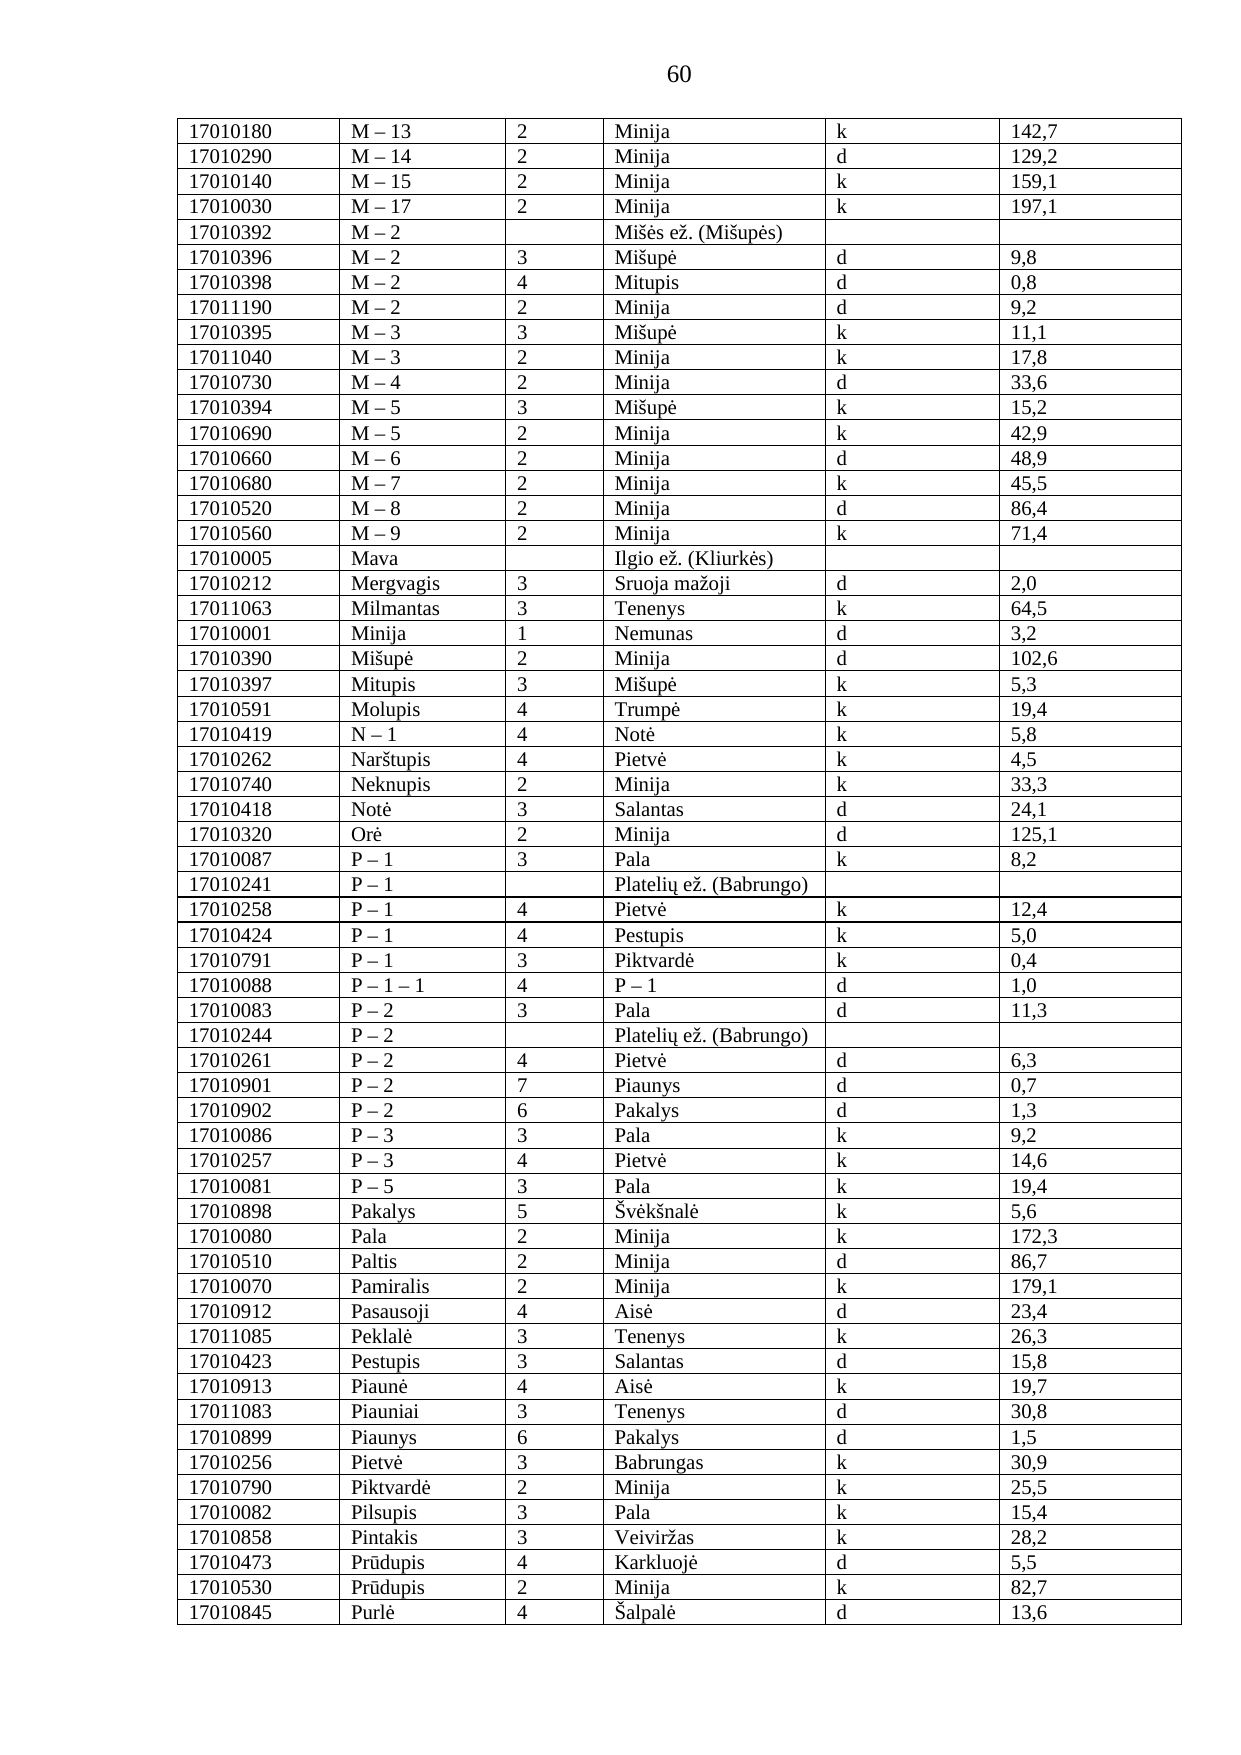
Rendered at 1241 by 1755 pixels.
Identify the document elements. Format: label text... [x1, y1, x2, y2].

table_cell Mišupė [604, 671, 825, 696]
table_cell Pasausoji [340, 1299, 505, 1323]
table_cell Mišupė [604, 395, 825, 419]
table_cell 17010290 [178, 144, 339, 168]
table_cell 4 [506, 1600, 603, 1624]
table_cell 3,2 [1000, 621, 1181, 645]
table_cell k [826, 1224, 999, 1248]
table_cell P – 2 [340, 1048, 505, 1072]
table_cell 17010418 [178, 797, 339, 821]
table_cell 5,8 [1000, 722, 1181, 746]
table_cell 4 [506, 722, 603, 746]
table_cell 25,5 [1000, 1475, 1181, 1499]
table_cell k [826, 420, 999, 444]
table_cell 142,7 [1000, 119, 1181, 143]
table_cell 15,2 [1000, 395, 1181, 419]
table_cell 17010256 [178, 1450, 339, 1474]
table_cell 4 [506, 898, 603, 921]
table_cell d [826, 1048, 999, 1072]
table_cell 0,8 [1000, 270, 1181, 294]
table_cell d [826, 621, 999, 645]
table_cell 17010791 [178, 948, 339, 972]
table_cell Pietvė [604, 1048, 825, 1072]
table_cell 17010790 [178, 1475, 339, 1499]
table_cell Minija [604, 295, 825, 319]
table_cell 17010845 [178, 1600, 339, 1624]
table_cell M – 3 [340, 320, 505, 344]
table_cell 17010913 [178, 1374, 339, 1398]
table_cell d [826, 973, 999, 997]
table_cell Paltis [340, 1249, 505, 1273]
table_cell k [826, 1174, 999, 1198]
table_cell 17,8 [1000, 345, 1181, 369]
table_cell 9,2 [1000, 295, 1181, 319]
table_cell 2 [506, 295, 603, 319]
table_cell 1 [506, 621, 603, 645]
table_cell d [826, 144, 999, 168]
table_cell 4 [506, 1149, 603, 1172]
table_cell 17010510 [178, 1249, 339, 1273]
table_cell Orė [340, 822, 505, 846]
table_cell 17010423 [178, 1349, 339, 1373]
table_cell Pamiralis [340, 1274, 505, 1298]
table_cell P – 2 [340, 1023, 505, 1047]
table_cell Pakalys [340, 1199, 505, 1223]
table_cell 9,2 [1000, 1123, 1181, 1147]
table_cell Pestupis [340, 1349, 505, 1373]
table_cell k [826, 1500, 999, 1524]
table_cell Pala [604, 847, 825, 871]
table_cell 15,8 [1000, 1349, 1181, 1373]
table_cell 17010258 [178, 898, 339, 921]
table_cell k [826, 195, 999, 218]
table_cell 86,7 [1000, 1249, 1181, 1273]
table_cell k [826, 722, 999, 746]
table_cell 3 [506, 245, 603, 269]
table_cell 2 [506, 420, 603, 444]
table_cell Minija [604, 646, 825, 670]
table_cell Platelių ež. (Babrungo) [604, 872, 825, 896]
table_cell 30,9 [1000, 1450, 1181, 1474]
table_cell Prūdupis [340, 1575, 505, 1599]
table_cell d [826, 245, 999, 269]
table_cell P – 1 [340, 898, 505, 921]
table_cell Minija [604, 370, 825, 394]
table_cell M – 6 [340, 446, 505, 469]
table_cell 4 [506, 1299, 603, 1323]
table_cell Minija [604, 345, 825, 369]
table_cell 17010030 [178, 195, 339, 218]
table_cell Pintakis [340, 1525, 505, 1549]
table_cell 17010902 [178, 1098, 339, 1122]
table_cell 2 [506, 169, 603, 193]
table_cell 17011063 [178, 596, 339, 620]
table_cell Salantas [604, 797, 825, 821]
table_cell Neknupis [340, 772, 505, 796]
table_cell [1000, 872, 1181, 896]
table_cell M – 3 [340, 345, 505, 369]
table_cell k [826, 671, 999, 696]
table_cell 3 [506, 1450, 603, 1474]
table_cell 17010087 [178, 847, 339, 871]
table_cell M – 5 [340, 420, 505, 444]
table_cell d [826, 998, 999, 1022]
table_cell 179,1 [1000, 1274, 1181, 1298]
table_cell Platelių ež. (Babrungo) [604, 1023, 825, 1047]
table_cell Pietvė [604, 747, 825, 771]
table_cell 2 [506, 1274, 603, 1298]
table_cell d [826, 1098, 999, 1122]
table_cell Mava [340, 546, 505, 570]
table_cell 86,4 [1000, 496, 1181, 520]
table_cell 12,4 [1000, 898, 1181, 921]
table_cell Notė [604, 722, 825, 746]
table_cell 17010081 [178, 1174, 339, 1198]
table_cell 33,3 [1000, 772, 1181, 796]
table_cell M – 17 [340, 195, 505, 218]
table_cell Minija [604, 1274, 825, 1298]
table_cell 64,5 [1000, 596, 1181, 620]
table_cell Pietvė [604, 1149, 825, 1172]
table_cell Minija [604, 1475, 825, 1499]
table_cell 17010660 [178, 446, 339, 469]
table_cell Peklalė [340, 1324, 505, 1348]
table_cell 11,1 [1000, 320, 1181, 344]
table_cell Nemunas [604, 621, 825, 645]
table_cell k [826, 1374, 999, 1398]
table_cell 17010070 [178, 1274, 339, 1298]
table_cell 24,1 [1000, 797, 1181, 821]
table_cell k [826, 898, 999, 921]
table_cell Piaunė [340, 1374, 505, 1398]
table_cell d [826, 370, 999, 394]
table_cell 3 [506, 320, 603, 344]
table_cell 28,2 [1000, 1525, 1181, 1549]
table_cell k [826, 320, 999, 344]
table_cell 102,6 [1000, 646, 1181, 670]
table_cell Milmantas [340, 596, 505, 620]
table_cell Piktvardė [340, 1475, 505, 1499]
table_cell 45,5 [1000, 471, 1181, 495]
table_cell Minija [604, 420, 825, 444]
table_cell d [826, 646, 999, 670]
table_cell Ilgio ež. (Kliurkės) [604, 546, 825, 570]
table_cell 17010530 [178, 1575, 339, 1599]
table_cell k [826, 1123, 999, 1147]
table_cell [1000, 546, 1181, 570]
table_cell M – 5 [340, 395, 505, 419]
table_cell Piktvardė [604, 948, 825, 972]
table_cell [506, 546, 603, 570]
table_cell Minija [604, 772, 825, 796]
table_cell [826, 546, 999, 570]
table_cell 17010082 [178, 1500, 339, 1524]
table_cell [826, 872, 999, 896]
table_cell Babrungas [604, 1450, 825, 1474]
table_cell 2 [506, 1249, 603, 1273]
table_cell M – 2 [340, 245, 505, 269]
table_cell 17010396 [178, 245, 339, 269]
table_cell d [826, 1400, 999, 1423]
table_cell Sruoja mažoji [604, 571, 825, 595]
table_cell k [826, 948, 999, 972]
table_cell N – 1 [340, 722, 505, 746]
table_cell Piaunys [604, 1073, 825, 1097]
table_cell 17010394 [178, 395, 339, 419]
table_cell P – 1 [340, 872, 505, 896]
table_cell d [826, 1425, 999, 1449]
table_cell [506, 220, 603, 244]
table_cell 172,3 [1000, 1224, 1181, 1248]
table_cell 3 [506, 395, 603, 419]
table_cell 3 [506, 1324, 603, 1348]
table_cell 2 [506, 345, 603, 369]
table_cell 17010560 [178, 521, 339, 545]
table_cell d [826, 270, 999, 294]
table_cell Pakalys [604, 1098, 825, 1122]
table_cell 0,4 [1000, 948, 1181, 972]
table_cell P – 2 [340, 1073, 505, 1097]
table_cell P – 3 [340, 1149, 505, 1172]
table_cell 15,4 [1000, 1500, 1181, 1524]
table_cell Mišės ež. (Mišupės) [604, 220, 825, 244]
table_cell Minija [604, 119, 825, 143]
table_cell Pala [604, 1174, 825, 1198]
table_cell 2,0 [1000, 571, 1181, 595]
table_cell Tenenys [604, 1324, 825, 1348]
table_cell 14,6 [1000, 1149, 1181, 1172]
table_cell 82,7 [1000, 1575, 1181, 1599]
table_cell 17010591 [178, 697, 339, 721]
table_cell 71,4 [1000, 521, 1181, 545]
table_cell 17011190 [178, 295, 339, 319]
table_cell 17010424 [178, 923, 339, 947]
table_cell Minija [604, 195, 825, 218]
table_cell 17010005 [178, 546, 339, 570]
table_cell 2 [506, 1575, 603, 1599]
table_cell Aisė [604, 1374, 825, 1398]
table_cell Aisė [604, 1299, 825, 1323]
table_cell Minija [604, 1249, 825, 1273]
table_cell k [826, 1199, 999, 1223]
table_cell M – 13 [340, 119, 505, 143]
table_cell 5 [506, 1199, 603, 1223]
table_cell 6 [506, 1098, 603, 1122]
table_cell 17010261 [178, 1048, 339, 1072]
table_cell k [826, 395, 999, 419]
table_cell Minija [604, 169, 825, 193]
table_cell Veiviržas [604, 1525, 825, 1549]
table_cell 17010390 [178, 646, 339, 670]
table_cell 5,5 [1000, 1550, 1181, 1574]
table_cell 17010180 [178, 119, 339, 143]
table_cell Piaunys [340, 1425, 505, 1449]
table_cell 3 [506, 1525, 603, 1549]
table_cell 17010680 [178, 471, 339, 495]
table_cell k [826, 1324, 999, 1348]
table_cell 3 [506, 1123, 603, 1147]
table_cell 19,4 [1000, 1174, 1181, 1198]
table_cell Pala [604, 1500, 825, 1524]
table_cell d [826, 496, 999, 520]
table_cell 17010520 [178, 496, 339, 520]
table_cell Pala [604, 998, 825, 1022]
table_cell 2 [506, 446, 603, 469]
table_cell 4 [506, 923, 603, 947]
table_cell Mitupis [604, 270, 825, 294]
table_cell 2 [506, 1224, 603, 1248]
table_cell 17011083 [178, 1400, 339, 1423]
table_cell Pestupis [604, 923, 825, 947]
table_cell k [826, 1274, 999, 1298]
table_cell 17010912 [178, 1299, 339, 1323]
table_cell Šalpalė [604, 1600, 825, 1624]
table_cell k [826, 471, 999, 495]
table_cell 3 [506, 571, 603, 595]
table_cell k [826, 1450, 999, 1474]
table_cell P – 1 [340, 923, 505, 947]
table_cell P – 2 [340, 1098, 505, 1122]
table_cell 19,7 [1000, 1374, 1181, 1398]
table_cell 3 [506, 1349, 603, 1373]
table_cell Minija [604, 822, 825, 846]
table_cell M – 2 [340, 270, 505, 294]
table_cell 125,1 [1000, 822, 1181, 846]
table_cell 3 [506, 1174, 603, 1198]
table_cell 11,3 [1000, 998, 1181, 1022]
table_cell 4 [506, 270, 603, 294]
table_cell k [826, 747, 999, 771]
table_cell Minija [340, 621, 505, 645]
table_cell 8,2 [1000, 847, 1181, 871]
table_cell 17010212 [178, 571, 339, 595]
table_cell 2 [506, 772, 603, 796]
table_cell 3 [506, 797, 603, 821]
table_cell M – 15 [340, 169, 505, 193]
table_cell 1,3 [1000, 1098, 1181, 1122]
table_cell 2 [506, 471, 603, 495]
table_cell Purlė [340, 1600, 505, 1624]
table_cell Mitupis [340, 671, 505, 696]
table_cell 2 [506, 195, 603, 218]
table_cell Pilsupis [340, 1500, 505, 1524]
table_cell 2 [506, 370, 603, 394]
table_cell 42,9 [1000, 420, 1181, 444]
table_cell d [826, 446, 999, 469]
table_cell 4 [506, 973, 603, 997]
table_cell Tenenys [604, 596, 825, 620]
table_cell 9,8 [1000, 245, 1181, 269]
table_cell Pietvė [340, 1450, 505, 1474]
table_cell Narštupis [340, 747, 505, 771]
table_cell Švėkšnalė [604, 1199, 825, 1223]
table_cell Mergvagis [340, 571, 505, 595]
table_cell 159,1 [1000, 169, 1181, 193]
table_cell Pala [604, 1123, 825, 1147]
table_cell [826, 220, 999, 244]
table_cell 6 [506, 1425, 603, 1449]
table_cell d [826, 571, 999, 595]
table_cell P – 1 [604, 973, 825, 997]
table_cell M – 4 [340, 370, 505, 394]
table_cell 17010899 [178, 1425, 339, 1449]
table_cell Mišupė [604, 320, 825, 344]
table_cell k [826, 847, 999, 871]
table_cell 17011085 [178, 1324, 339, 1348]
table_cell 6,3 [1000, 1048, 1181, 1072]
table_cell 5,6 [1000, 1199, 1181, 1223]
table_cell d [826, 797, 999, 821]
table_cell 2 [506, 119, 603, 143]
table_cell 3 [506, 847, 603, 871]
table_cell k [826, 923, 999, 947]
table_cell Minija [604, 446, 825, 469]
table_cell d [826, 1299, 999, 1323]
table_cell [506, 872, 603, 896]
table_cell 0,7 [1000, 1073, 1181, 1097]
table_cell 26,3 [1000, 1324, 1181, 1348]
table_cell 17010419 [178, 722, 339, 746]
table_cell k [826, 521, 999, 545]
table_cell Minija [604, 496, 825, 520]
table_cell 4 [506, 697, 603, 721]
table_cell [1000, 1023, 1181, 1047]
table_cell 3 [506, 596, 603, 620]
table_cell Mišupė [340, 646, 505, 670]
table_cell d [826, 1249, 999, 1273]
table_cell 4 [506, 1550, 603, 1574]
table_cell 2 [506, 144, 603, 168]
table_cell Pakalys [604, 1425, 825, 1449]
table_cell k [826, 345, 999, 369]
table_cell 17010398 [178, 270, 339, 294]
table_cell d [826, 295, 999, 319]
table_cell 17010086 [178, 1123, 339, 1147]
table_cell [826, 1023, 999, 1047]
table_cell P – 3 [340, 1123, 505, 1147]
table_cell M – 2 [340, 295, 505, 319]
table_cell 17010473 [178, 1550, 339, 1574]
table_cell P – 1 [340, 948, 505, 972]
table_cell 17010241 [178, 872, 339, 896]
table_cell 19,4 [1000, 697, 1181, 721]
table_cell 23,4 [1000, 1299, 1181, 1323]
table_cell Notė [340, 797, 505, 821]
table_cell 7 [506, 1073, 603, 1097]
table_cell P – 2 [340, 998, 505, 1022]
table_cell 3 [506, 948, 603, 972]
table_cell 129,2 [1000, 144, 1181, 168]
table_cell Minija [604, 1224, 825, 1248]
table_cell 4 [506, 747, 603, 771]
table_cell 3 [506, 671, 603, 696]
table_cell 17010001 [178, 621, 339, 645]
table_cell d [826, 1349, 999, 1373]
table_cell [506, 1023, 603, 1047]
table_cell Molupis [340, 697, 505, 721]
table_cell 17010088 [178, 973, 339, 997]
table_cell k [826, 1475, 999, 1499]
table_cell k [826, 1149, 999, 1172]
table_cell 17010262 [178, 747, 339, 771]
table_cell M – 14 [340, 144, 505, 168]
table_cell 30,8 [1000, 1400, 1181, 1423]
table_cell 2 [506, 521, 603, 545]
table_cell d [826, 822, 999, 846]
table_cell k [826, 1575, 999, 1599]
table_cell Mišupė [604, 245, 825, 269]
table_cell Pala [340, 1224, 505, 1248]
table_cell 17010858 [178, 1525, 339, 1549]
table_cell 17010898 [178, 1199, 339, 1223]
table_cell 2 [506, 496, 603, 520]
table_cell 17010080 [178, 1224, 339, 1248]
table_cell k [826, 697, 999, 721]
table_cell 17010140 [178, 169, 339, 193]
table_cell P – 1 – 1 [340, 973, 505, 997]
table_cell k [826, 169, 999, 193]
table_cell 17010244 [178, 1023, 339, 1047]
table_cell 33,6 [1000, 370, 1181, 394]
table_cell Tenenys [604, 1400, 825, 1423]
table_cell 17010740 [178, 772, 339, 796]
table_cell d [826, 1550, 999, 1574]
table_cell Minija [604, 144, 825, 168]
table_cell Prūdupis [340, 1550, 505, 1574]
table_cell 17010730 [178, 370, 339, 394]
table_cell 1,0 [1000, 973, 1181, 997]
table_cell Salantas [604, 1349, 825, 1373]
table_cell M – 7 [340, 471, 505, 495]
table_cell 13,6 [1000, 1600, 1181, 1624]
table_cell 2 [506, 646, 603, 670]
table_cell M – 2 [340, 220, 505, 244]
table_cell 17010257 [178, 1149, 339, 1172]
table_cell M – 8 [340, 496, 505, 520]
table_cell 17011040 [178, 345, 339, 369]
table_cell 2 [506, 1475, 603, 1499]
table_cell 17010397 [178, 671, 339, 696]
table_cell Piauniai [340, 1400, 505, 1423]
table_cell d [826, 1073, 999, 1097]
table_cell 17010901 [178, 1073, 339, 1097]
table_cell 17010395 [178, 320, 339, 344]
table_cell 3 [506, 1400, 603, 1423]
table_cell P – 5 [340, 1174, 505, 1198]
table_cell P – 1 [340, 847, 505, 871]
table_cell k [826, 596, 999, 620]
table_cell 197,1 [1000, 195, 1181, 218]
table_cell 3 [506, 1500, 603, 1524]
table_cell 5,0 [1000, 923, 1181, 947]
table_cell Pietvė [604, 898, 825, 921]
table_cell Minija [604, 1575, 825, 1599]
table_cell M – 9 [340, 521, 505, 545]
table_cell 2 [506, 822, 603, 846]
table_cell 5,3 [1000, 671, 1181, 696]
table_cell Minija [604, 521, 825, 545]
table_cell d [826, 1600, 999, 1624]
table_cell 17010392 [178, 220, 339, 244]
table_cell Minija [604, 471, 825, 495]
table_cell Trumpė [604, 697, 825, 721]
table_cell 4 [506, 1374, 603, 1398]
table_cell Karkluojė [604, 1550, 825, 1574]
table_cell 48,9 [1000, 446, 1181, 469]
table_cell 3 [506, 998, 603, 1022]
table_cell k [826, 119, 999, 143]
table_cell 4,5 [1000, 747, 1181, 771]
table_cell 4 [506, 1048, 603, 1072]
table_cell 1,5 [1000, 1425, 1181, 1449]
table_cell 17010083 [178, 998, 339, 1022]
table_cell k [826, 1525, 999, 1549]
table_cell 17010690 [178, 420, 339, 444]
table_cell 17010320 [178, 822, 339, 846]
table_cell k [826, 772, 999, 796]
table_cell [1000, 220, 1181, 244]
